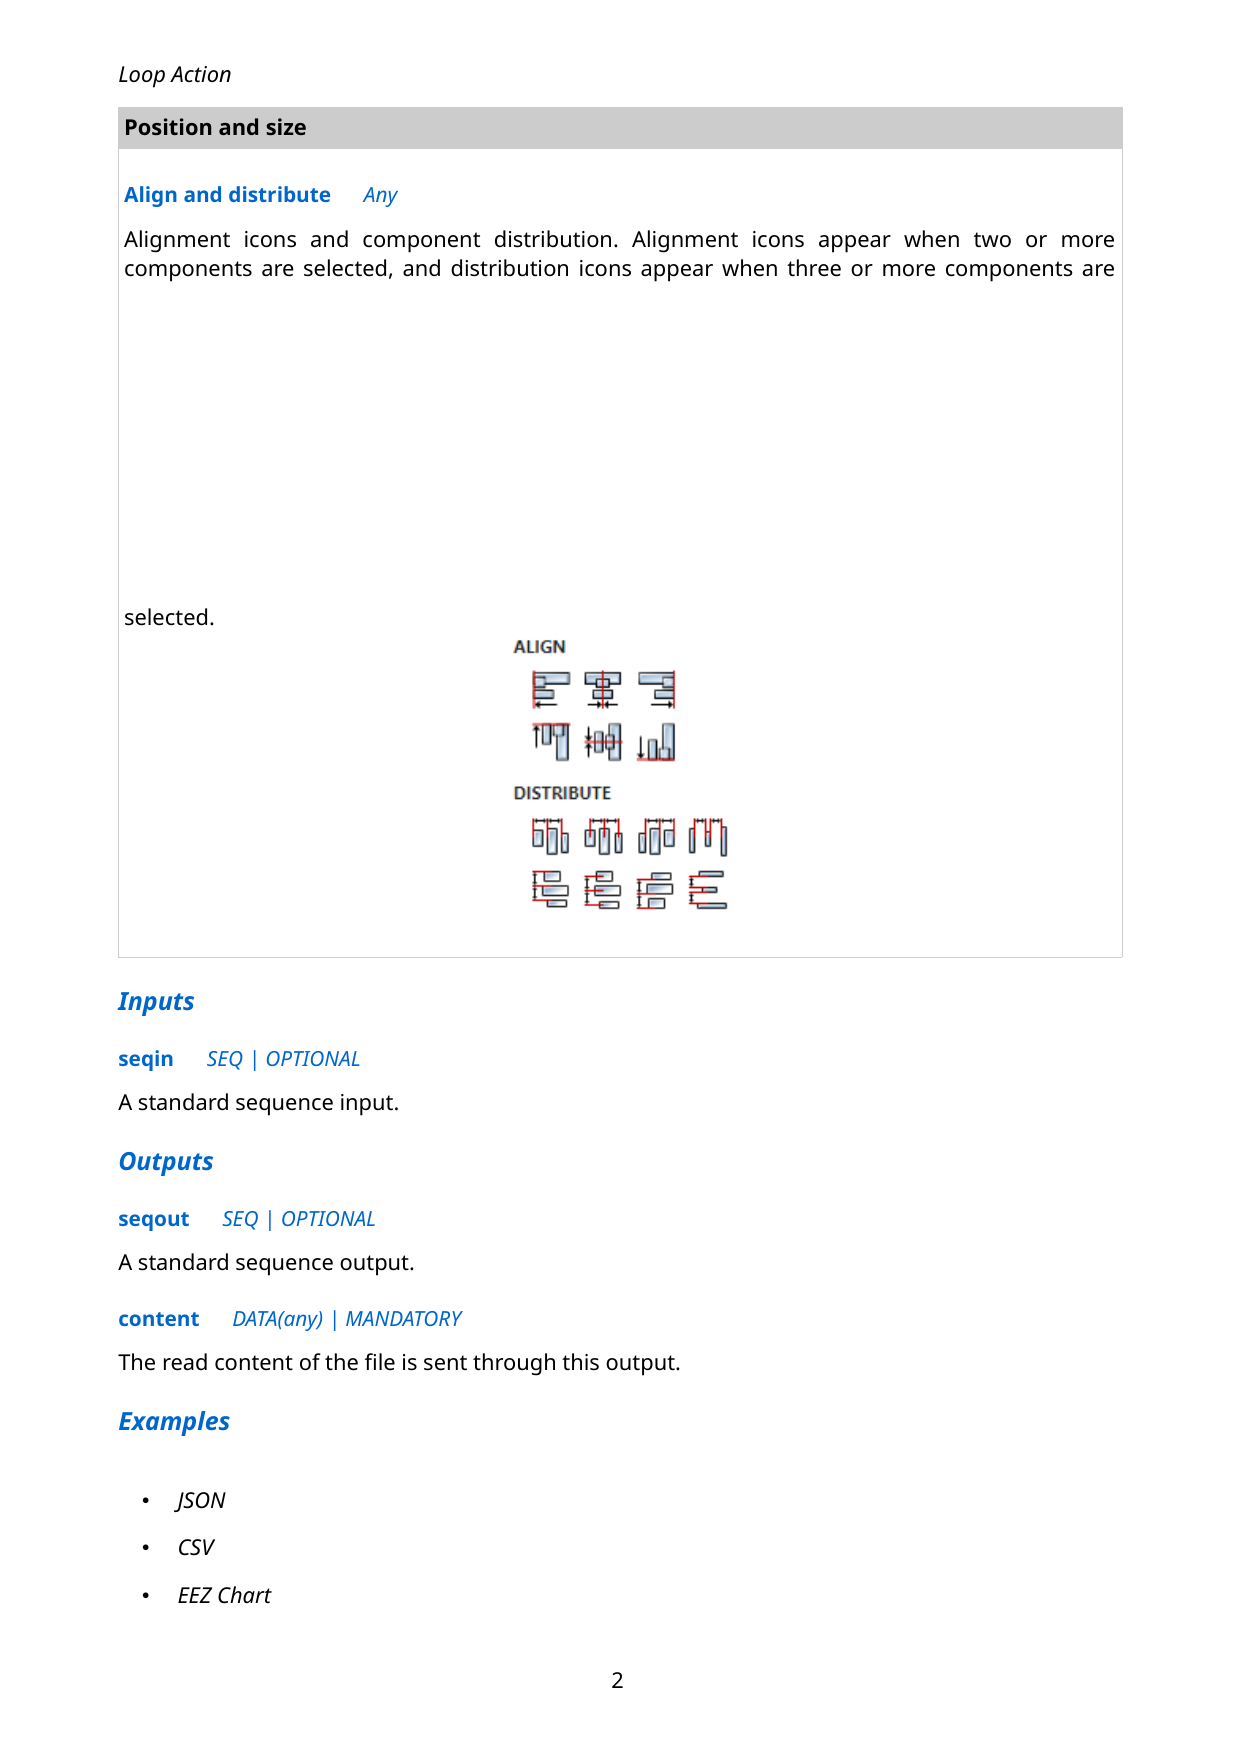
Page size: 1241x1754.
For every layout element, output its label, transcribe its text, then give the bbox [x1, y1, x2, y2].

text The read content of the file is sent through this output. [118, 1347, 1122, 1377]
list CSV [142, 1532, 1110, 1562]
text A standard sequence input. [118, 1087, 1122, 1117]
text A standard sequence output. [118, 1247, 1122, 1277]
table_cell Align and distribute Any Alignment icons and component distribution. Alignment icons appear when two or more components are selected, and distribution icons appear when three or more components are selected. [119, 149, 1122, 957]
subtitle content DATA(any) | MANDATORY [118, 1304, 1122, 1332]
list JSON [142, 1485, 1110, 1515]
list EEZ Chart [142, 1580, 1110, 1610]
subtitle seqin SEQ | OPTIONAL [118, 1044, 1122, 1072]
subtitle Inputs [118, 983, 1122, 1017]
table_header Position and size [119, 108, 1122, 148]
subtitle seqout SEQ | OPTIONAL [118, 1204, 1122, 1233]
subtitle Examples [118, 1403, 1122, 1437]
picture [490, 631, 750, 922]
subtitle Outputs [118, 1143, 1122, 1178]
